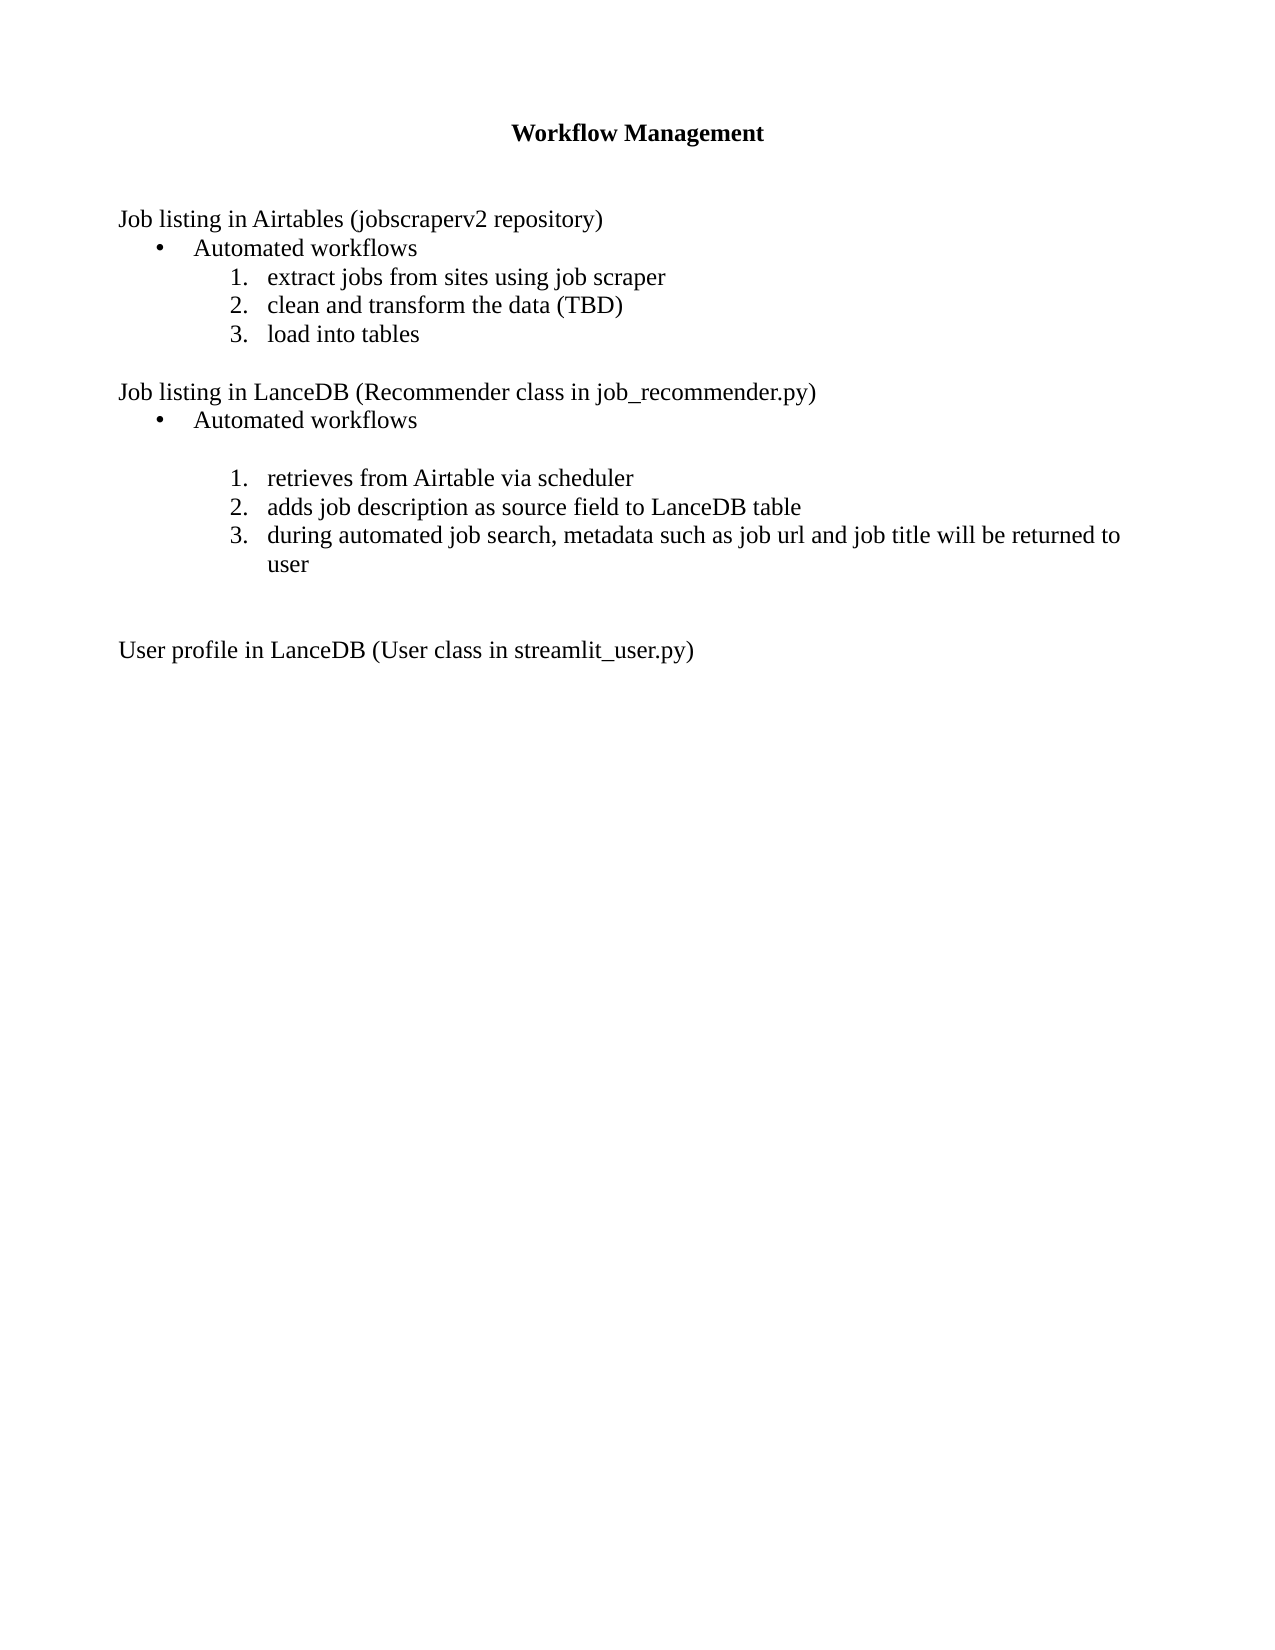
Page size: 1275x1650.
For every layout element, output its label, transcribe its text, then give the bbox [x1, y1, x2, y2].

list retrieves from Airtable via scheduler [229, 463, 1157, 492]
text Workflow Management [118, 118, 1157, 147]
list Automated workflows [156, 406, 1157, 434]
text Job listing in Airtables (jobscraperv2 repository) [118, 204, 1157, 233]
text Job listing in LanceDB (Recommender class in job_recommender.py) [118, 377, 1157, 406]
list load into tables [229, 319, 1157, 348]
list extract jobs from sites using job scraper [229, 262, 1157, 291]
text User profile in LanceDB (User class in streamlit_user.py) [118, 636, 1157, 664]
list clean and transform the data (TBD) [229, 291, 1157, 319]
list during automated job search, metadata such as job url and job title will be returned to user [229, 521, 1157, 578]
list Automated workflows [156, 233, 1157, 262]
list adds job description as source field to LanceDB table [229, 492, 1157, 521]
